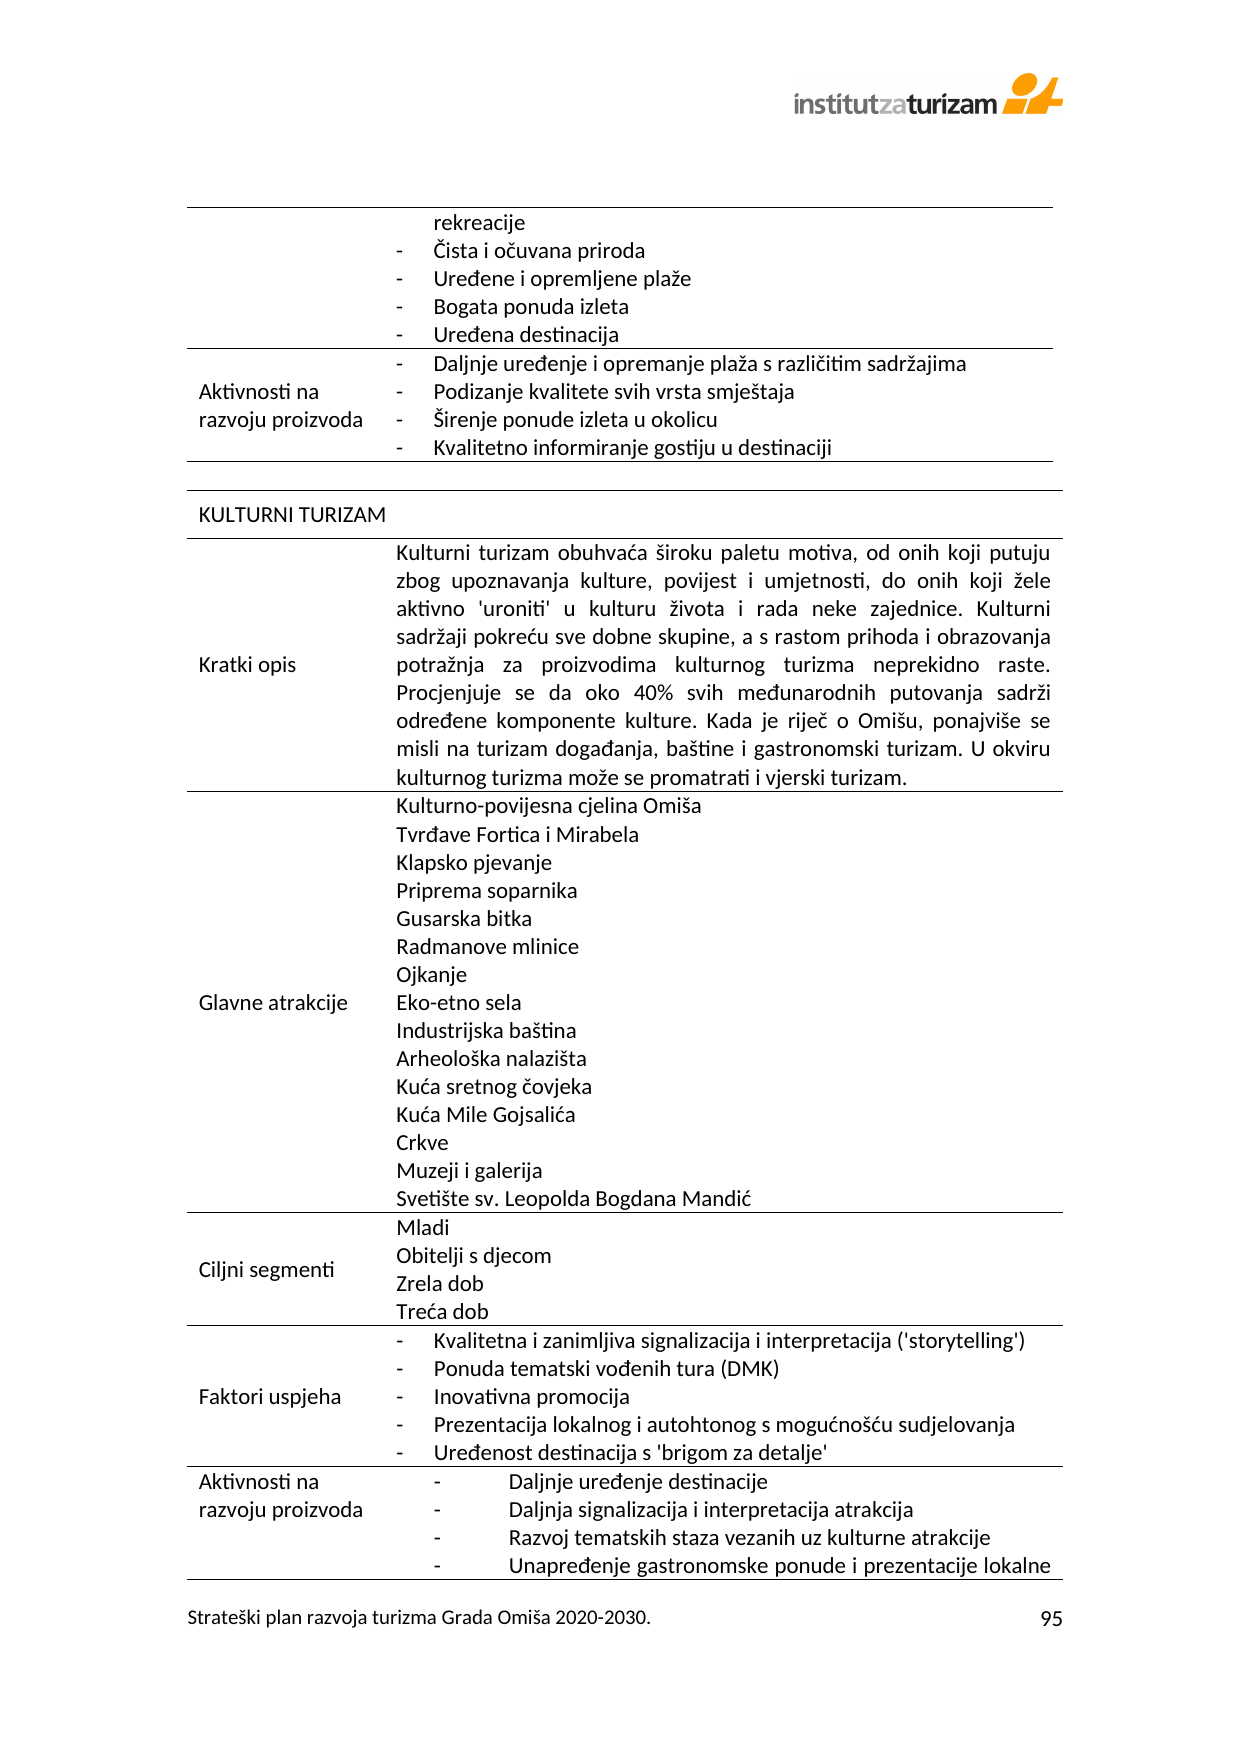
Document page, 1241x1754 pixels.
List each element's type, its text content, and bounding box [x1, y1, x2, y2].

table_cell [187, 208, 384, 348]
table_cell Daljnje uređenje destinacije Daljnja signalizacija i interpretacija atrakcija Razvoj tematskih staza vezanih uz kulturne atrakcije Unapređenje gastronomske ponude i prezentacije lokalne [385, 1467, 1063, 1579]
table_cell rekreacije Čista i očuvana priroda Uređene i opremljene plaže Bogata ponuda izleta Uređena destinacija [385, 208, 1053, 348]
table_cell Daljnje uređenje i opremanje plaža s različitim sadržajima Podizanje kvalitete svih vrsta smještaja Širenje ponude izleta u okolicu Kvalitetno informiranje gostiju u destinaciji [385, 349, 1053, 461]
table_cell Ciljni segmenti [187, 1213, 385, 1325]
table_cell Kvalitetna i zanimljiva signalizacija i interpretacija ('storytelling') Ponuda tematski vođenih tura (DMK) Inovativna promocija Prezentacija lokalnog i autohtonog s mogućnošću sudjelovanja Uređenost destinacija s 'brigom za detalje' [385, 1326, 1063, 1466]
table_header KULTURNI TURIZAM [187, 491, 1063, 537]
table_cell Aktivnosti na razvoju proizvoda [187, 349, 384, 461]
table_cell Glavne atrakcije [187, 792, 385, 1212]
table_cell Aktivnosti na razvoju proizvoda [187, 1467, 385, 1579]
table_cell Kratki opis [187, 539, 385, 791]
table_cell Mladi Obitelji s djecom Zrela dob Treća dob [385, 1213, 1063, 1325]
table_cell Faktori uspjeha [187, 1326, 385, 1466]
table_cell Kulturno-povijesna cjelina Omiša Tvrđave Fortica i Mirabela Klapsko pjevanje Priprema soparnika Gusarska bitka Radmanove mlinice Ojkanje Eko-etno sela Industrijska baština Arheološka nalazišta Kuća sretnog čovjeka Kuća Mile Gojsalića Crkve Muzeji i galerija Svetište sv. Leopolda Bogdana Mandić [385, 792, 1063, 1212]
table_cell Kulturni turizam obuhvaća široku paletu motiva, od onih koji putuju zbog upoznavanja kulture, povijest i umjetnosti, do onih koji žele aktivno 'uroniti' u kulturu života i rada neke zajednice. Kulturni sadržaji pokreću sve dobne skupine, a s rastom prihoda i obrazovanja potražnja za proizvodima kulturnog turizma neprekidno raste. Procjenjuje se da oko 40% svih međunarodnih putovanja sadrži određene komponente kulture. Kada je riječ o Omišu, ponajviše se misli na turizam događanja, baštine i gastronomski turizam. U okviru kulturnog turizma može se promatrati i vjerski turizam. [385, 539, 1063, 791]
